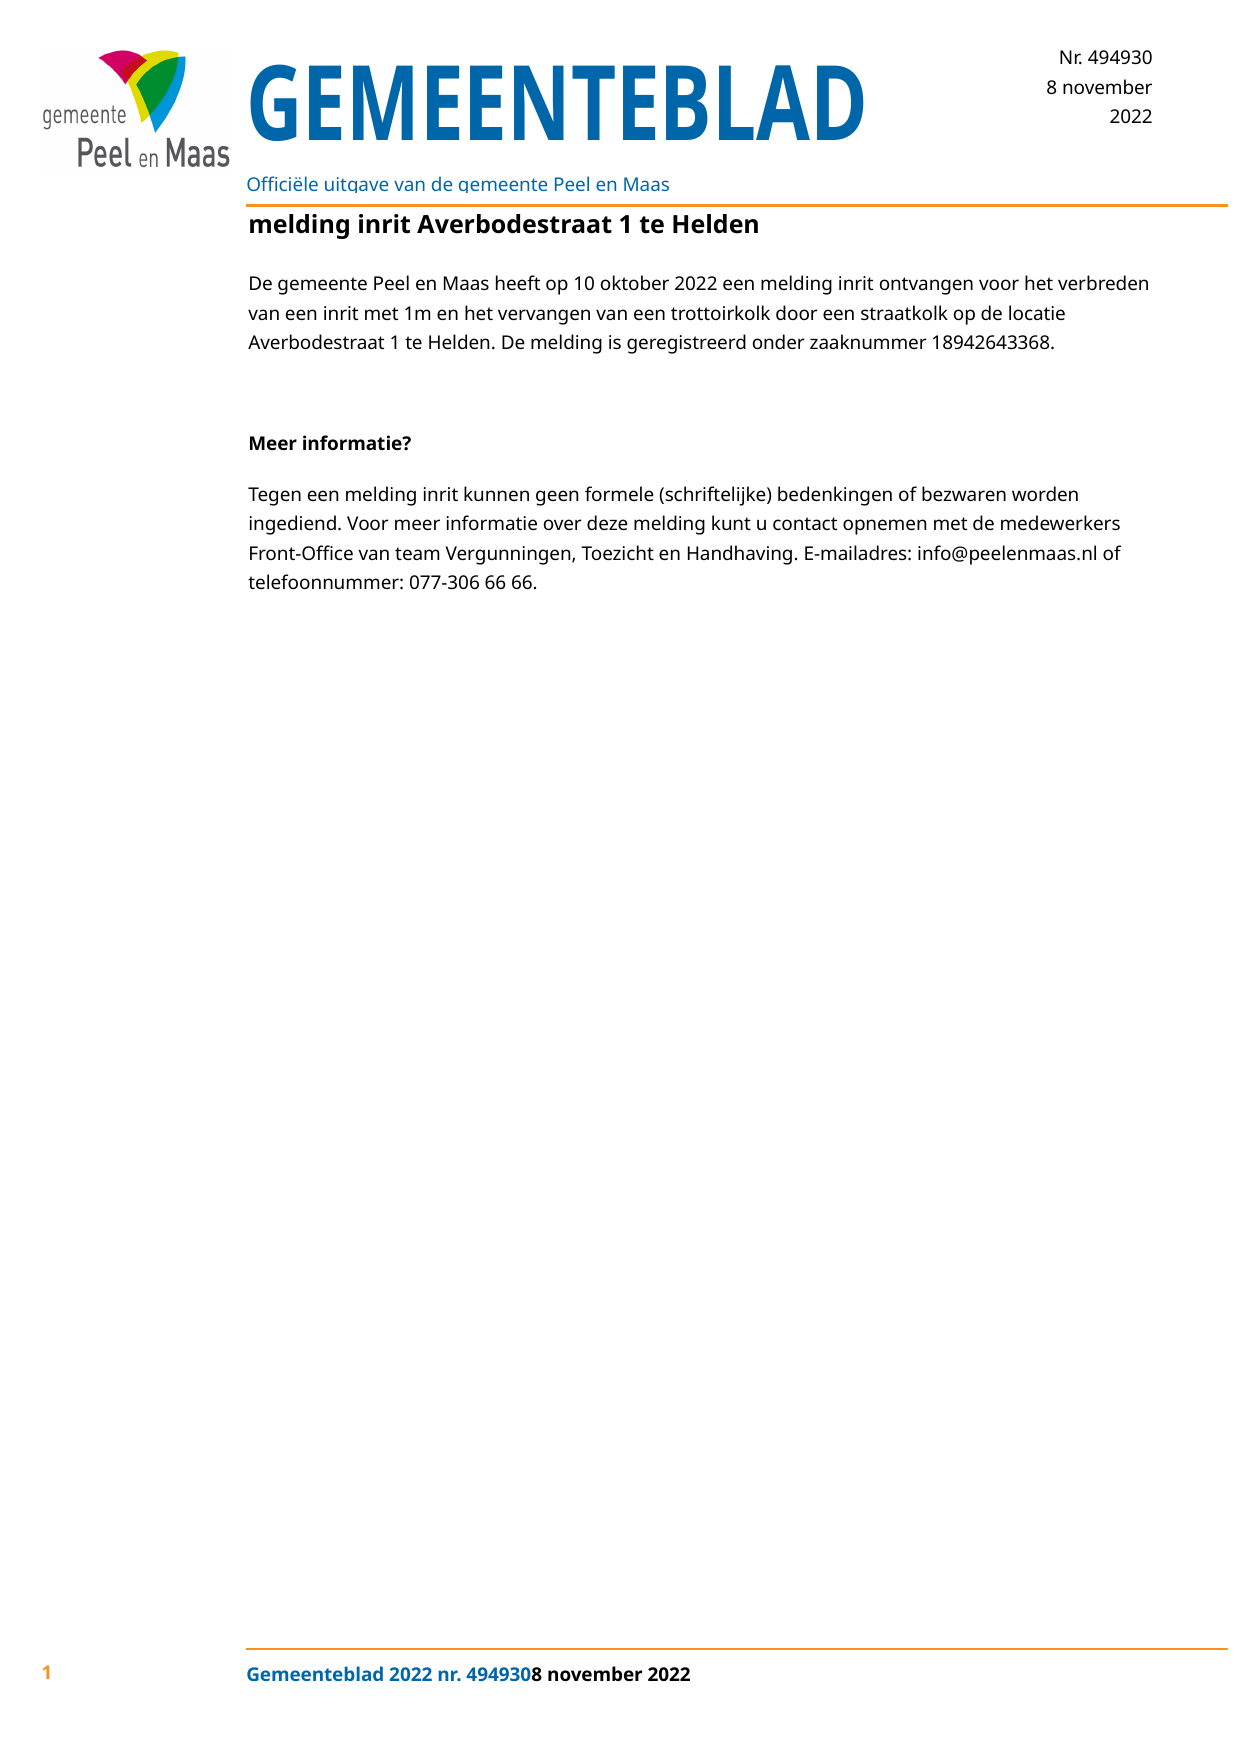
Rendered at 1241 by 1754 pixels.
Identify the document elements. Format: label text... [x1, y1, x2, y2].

text melding inrit Averbodestraat 1 te Helden [248, 207, 1152, 241]
text De gemeente Peel en Maas heeft op 10 oktober 2022 een melding inrit ontvangen voor het verbreden van een inrit met 1m en het vervangen van een trottoirkolk door een straatkolk op de locatie Averbodestraat 1 te Helden. De melding is geregistreerd onder zaaknummer 18942643368. [248, 270, 1152, 355]
text Meer informatie? [248, 430, 1152, 456]
picture [41, 47, 231, 172]
text Tegen een melding inrit kunnen geen formele (schriftelijke) bedenkingen of bezwaren worden ingediend. Voor meer informatie over deze melding kunt u contact opnemen met de medewerkers Front-Office van team Vergunningen, Toezicht en Handhaving. E-mailadres: info@peelenmaas.nl of telefoonnummer: 077-306 66 66. [248, 481, 1152, 595]
